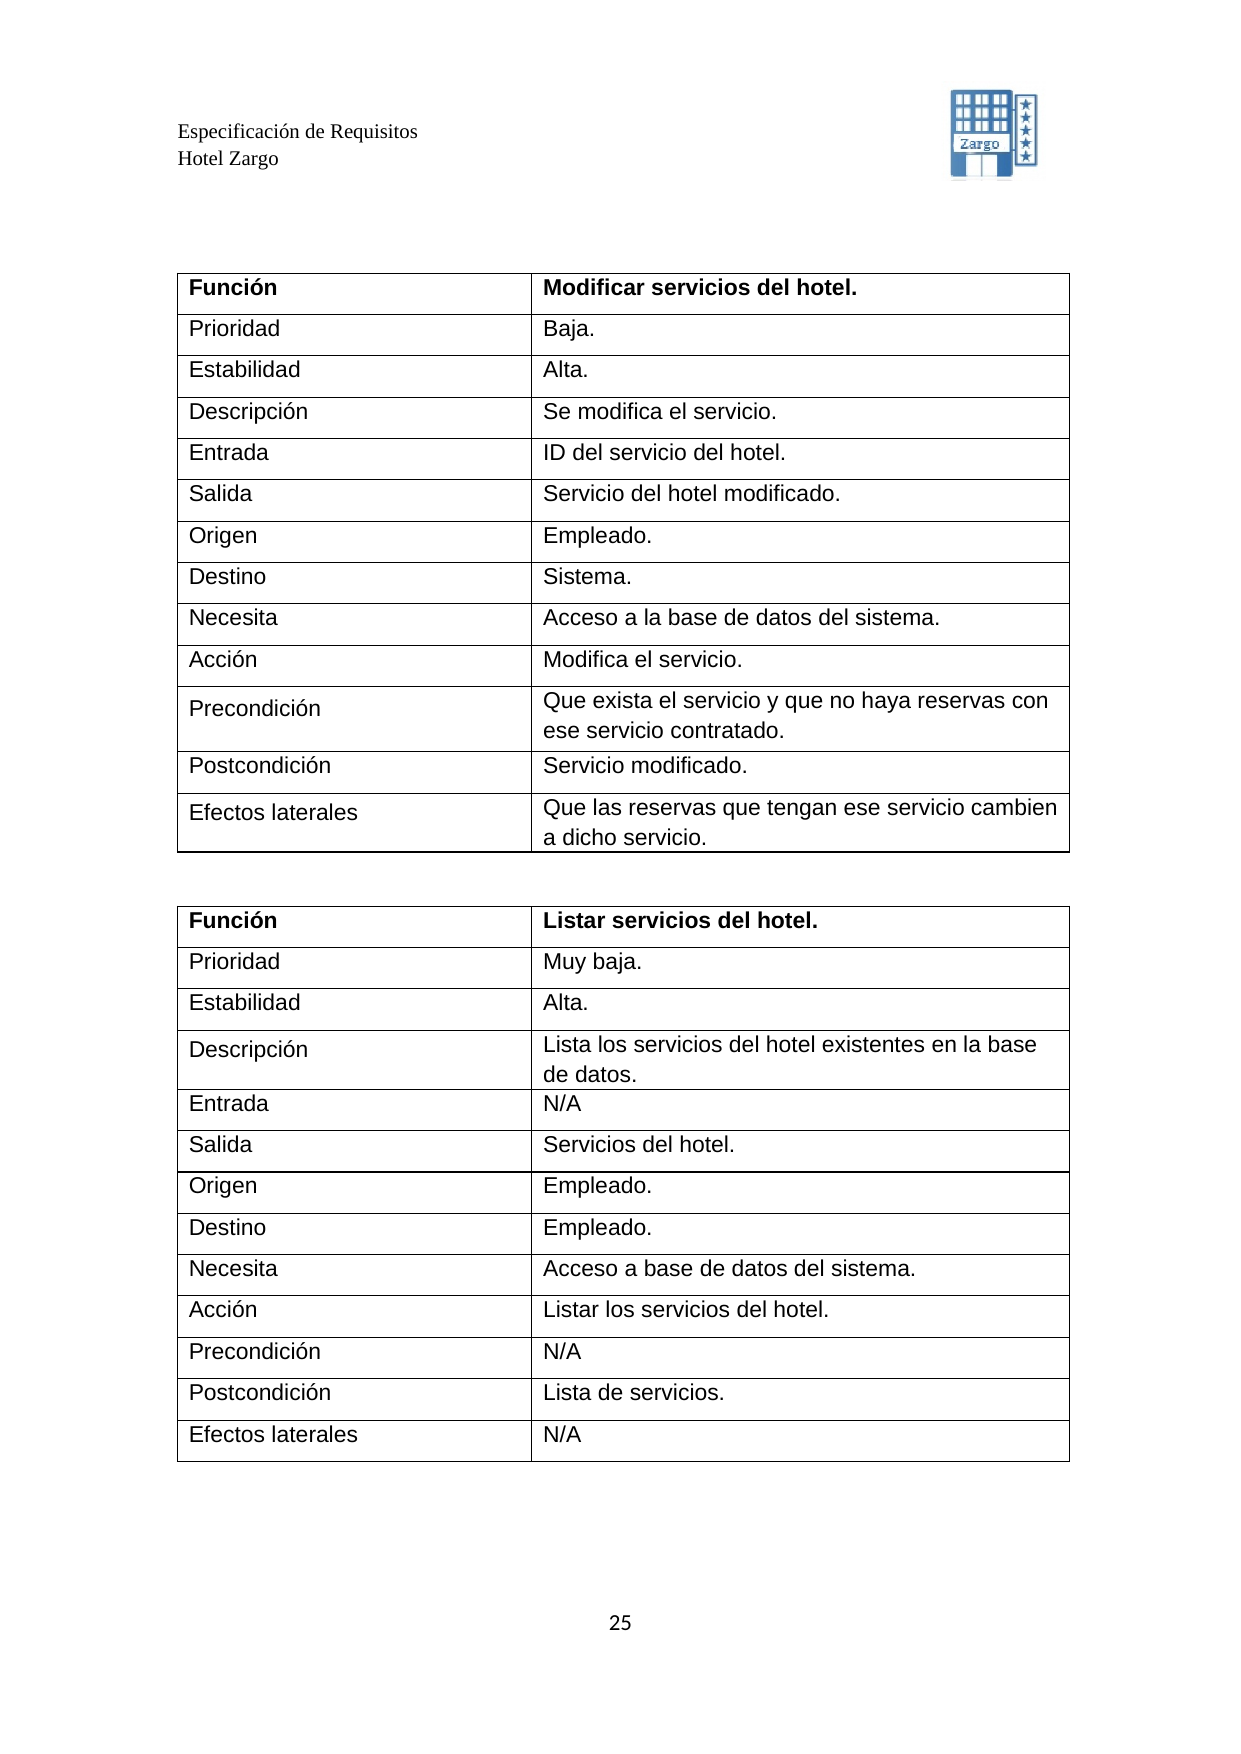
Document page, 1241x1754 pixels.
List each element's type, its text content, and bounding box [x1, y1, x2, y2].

table_cell Servicios del hotel. [532, 1131, 1069, 1171]
table_cell Lista de servicios. [532, 1379, 1069, 1419]
table_cell Alta. [532, 356, 1069, 397]
table_cell N/A [532, 1421, 1069, 1461]
table_cell N/A [532, 1090, 1069, 1130]
table_cell Destino [178, 1214, 531, 1254]
table_cell Postcondición [178, 1379, 531, 1419]
table_cell Sistema. [532, 563, 1069, 603]
table_cell Que las reservas que tengan ese servicio cambien a dicho servicio. [532, 794, 1069, 851]
table_cell Descripción [178, 398, 531, 438]
table_cell Prioridad [178, 315, 531, 355]
table_cell Muy baja. [532, 948, 1069, 988]
table_cell Descripción [178, 1031, 531, 1089]
table_cell Necesita [178, 1255, 531, 1295]
table_cell ID del servicio del hotel. [532, 439, 1069, 479]
table_cell Estabilidad [178, 989, 531, 1029]
table_header Modificar servicios del hotel. [532, 274, 1069, 314]
table_cell Precondición [178, 687, 531, 751]
table_cell Acceso a la base de datos del sistema. [532, 604, 1069, 645]
table_cell Necesita [178, 604, 531, 645]
table_cell Alta. [532, 989, 1069, 1029]
table_cell Se modifica el servicio. [532, 398, 1069, 438]
table_cell Precondición [178, 1338, 531, 1378]
table_cell Efectos laterales [178, 1421, 531, 1461]
table_cell N/A [532, 1338, 1069, 1378]
table_cell Modifica el servicio. [532, 646, 1069, 686]
table_cell Acción [178, 1296, 531, 1337]
table_cell Lista los servicios del hotel existentes en la base de datos. [532, 1031, 1069, 1089]
table_header Listar servicios del hotel. [532, 907, 1069, 947]
table_cell Estabilidad [178, 356, 531, 397]
table_cell Acceso a base de datos del sistema. [532, 1255, 1069, 1295]
table_cell Salida [178, 1131, 531, 1171]
table_cell Que exista el servicio y que no haya reservas con ese servicio contratado. [532, 687, 1069, 751]
picture [941, 81, 1046, 181]
table_cell Empleado. [532, 1173, 1069, 1213]
table_header Función [178, 907, 531, 947]
table_cell Servicio modificado. [532, 752, 1069, 792]
table_cell Entrada [178, 1090, 531, 1130]
table_cell Empleado. [532, 1214, 1069, 1254]
table_cell Destino [178, 563, 531, 603]
table_cell Salida [178, 480, 531, 521]
table_cell Prioridad [178, 948, 531, 988]
table_cell Origen [178, 522, 531, 562]
table_cell Baja. [532, 315, 1069, 355]
table_cell Servicio del hotel modificado. [532, 480, 1069, 521]
table_cell Postcondición [178, 752, 531, 792]
table_cell Origen [178, 1173, 531, 1213]
table_cell Listar los servicios del hotel. [532, 1296, 1069, 1337]
table_cell Empleado. [532, 522, 1069, 562]
table_cell Acción [178, 646, 531, 686]
table_cell Efectos laterales [178, 794, 531, 851]
table_header Función [178, 274, 531, 314]
table_cell Entrada [178, 439, 531, 479]
